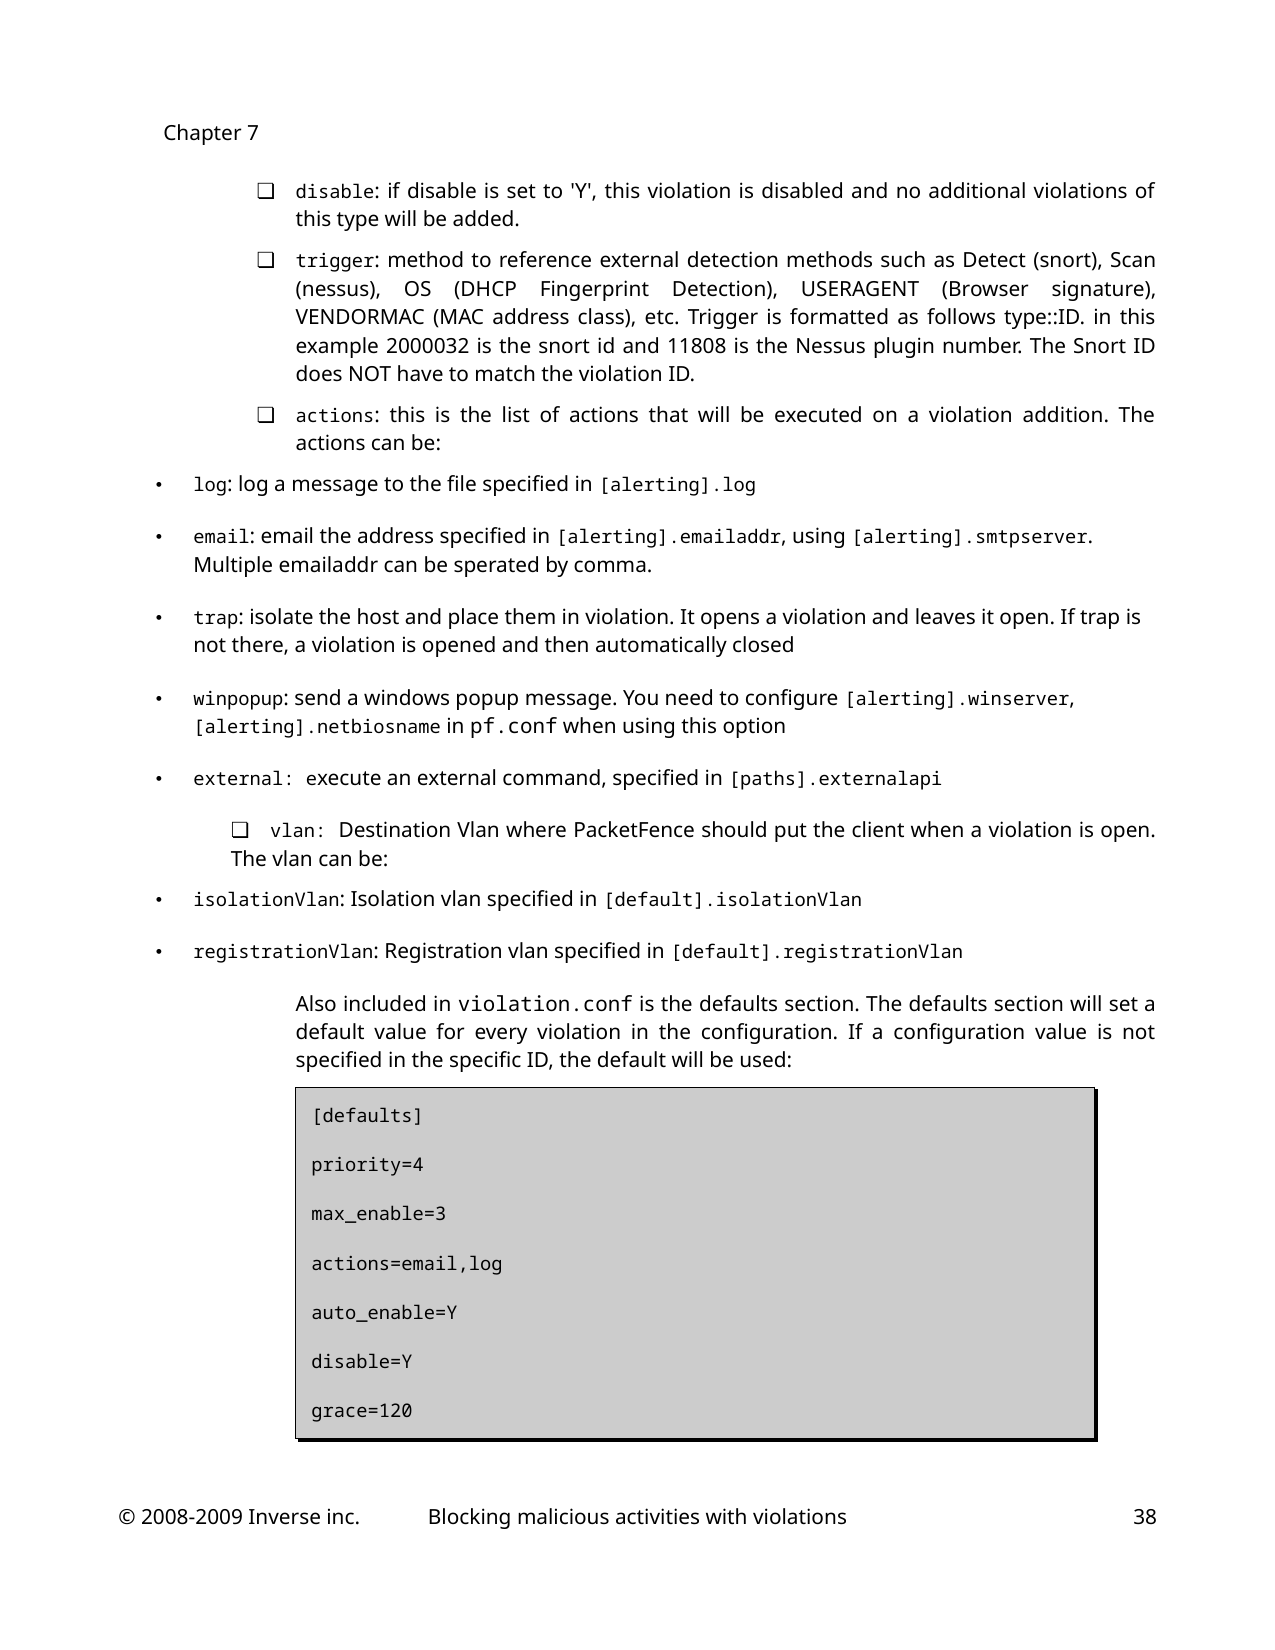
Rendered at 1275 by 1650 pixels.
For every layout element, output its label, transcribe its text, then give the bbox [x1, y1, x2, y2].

list email: email the address specified in [alerting].emailaddr, using [alerting].smtpserver. Multiple emailaddr can be sperated by comma. [156, 522, 1157, 578]
list trap: isolate the host and place them in violation. It opens a violation and leaves it open. If trap is not there, a violation is opened and then automatically closed [156, 602, 1157, 659]
list ❏ vlan: Destination Vlan where PacketFence should put the client when a violation is open. The vlan can be: [193, 815, 1157, 872]
list isolationVlan: Isolation vlan specified in [default].isolationVlan [156, 884, 1157, 913]
text priority=4 [296, 1136, 1094, 1177]
text max_enable=3 [296, 1185, 1094, 1226]
list ❏ trigger: method to reference external detection methods such as Detect (snort), Scan (nessus), OS (DHCP Fingerprint Detection), USERAGENT (Browser signature), VENDORMAC (MAC address class), etc. Trigger is formatted as follows type::ID. in this example 2000032 is the snort id and 11808 is the Nessus plugin number. The Snort ID does NOT have to match the violation ID. [256, 245, 1157, 388]
list external: execute an external command, specified in [paths].externalapi [156, 763, 1157, 792]
list registrationVlan: Registration vlan specified in [default].registrationVlan [156, 937, 1157, 965]
list log: log a message to the file specified in [alerting].log [156, 469, 1157, 498]
text auto_enable=Y [296, 1283, 1094, 1324]
list ❏ disable: if disable is set to 'Y', this violation is disabled and no additional violations of this type will be added. [256, 176, 1157, 233]
text Also included in violation.conf is the defaults section. The defaults section will set a default value for every violation in the configuration. If a configuration value is not specified in the specific ID, the default will be used: [295, 989, 1157, 1074]
text actions=email,log [296, 1234, 1094, 1275]
text disable=Y [296, 1332, 1094, 1374]
text [defaults] [296, 1088, 1094, 1128]
list ❏ actions: this is the list of actions that will be executed on a violation addition. The actions can be: [256, 400, 1157, 457]
text grace=120 [296, 1382, 1094, 1438]
list winpopup: send a windows popup message. You need to configure [alerting].winserver, [alerting].netbiosname in pf.conf when using this option [156, 683, 1157, 739]
